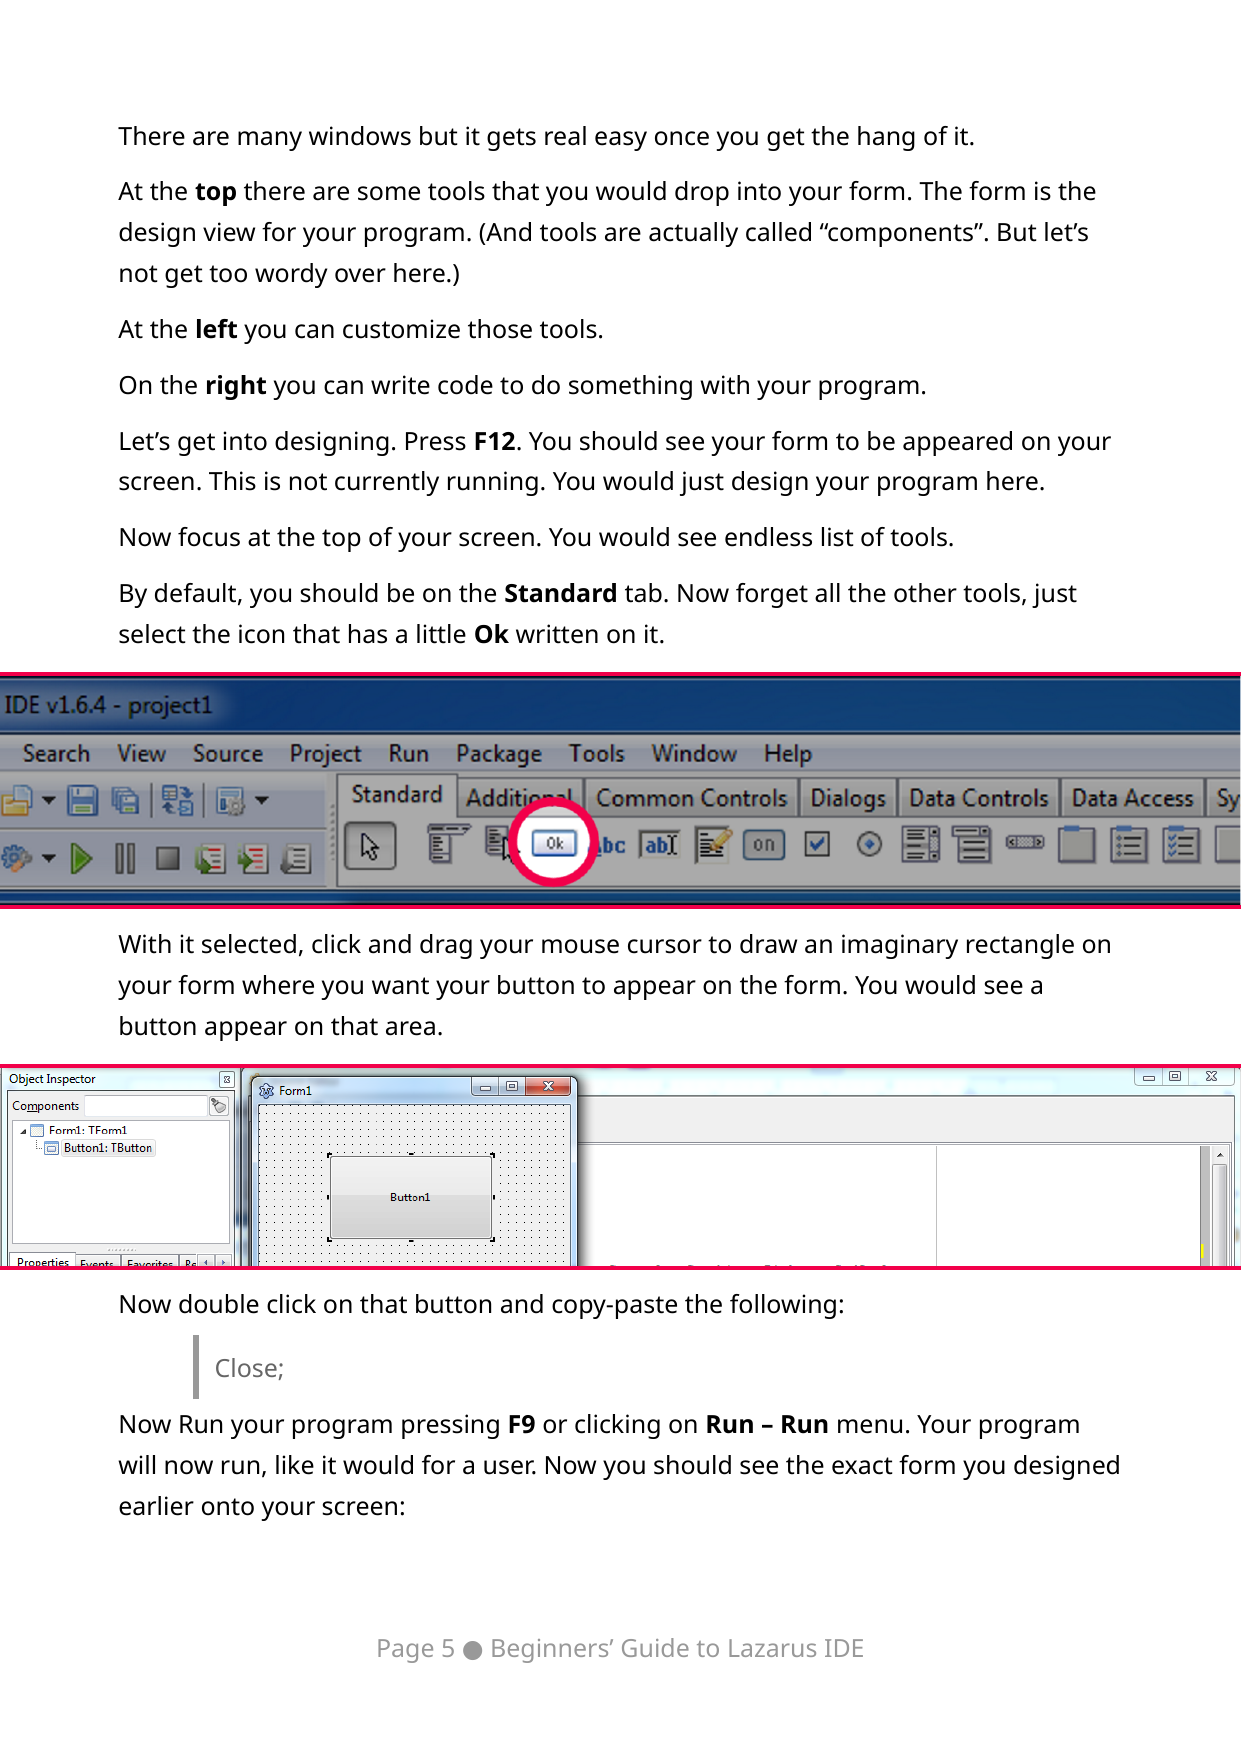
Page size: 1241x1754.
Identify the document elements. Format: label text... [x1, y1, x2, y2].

text Now focus at the top of your screen. You would see endless list of tools. [118, 520, 1122, 554]
text On the right you can write code to do something with your program. [118, 367, 1122, 401]
text There are many windows but it gets real easy once you get the hang of it. [118, 118, 1122, 152]
picture [0, 676, 1241, 905]
text Let’s get into designing. Press F12. You should see your form to be appeared on your screen. This is not currently running. You would just design your program here. [118, 423, 1122, 498]
picture [0, 1068, 1241, 1266]
text Now double click on that button and copy-paste the following: [118, 1270, 1122, 1321]
text With it selected, click and drag your mouse cursor to draw an imaginary rectangle on your form where you want your button to appear on the form. You would see a button appear on that area. [118, 909, 1122, 1042]
text Close; [199, 1335, 1047, 1399]
text By default, you should be on the Standard tab. Now forget all the other tools, just select the icon that has a little Ok written on it. [118, 576, 1122, 651]
text At the top there are some tools that you would drop into your form. The form is the design view for your program. (And tools are actually called “components”. But let’s not get too wordy over here.) [118, 174, 1122, 290]
text At the left you can customize those tools. [118, 311, 1122, 346]
text Now Run your program pressing F9 or clicking on Run – Run menu. Your program will now run, like it would for a user. Now you should see the exact form you designed earlier onto your screen: [118, 1407, 1122, 1523]
